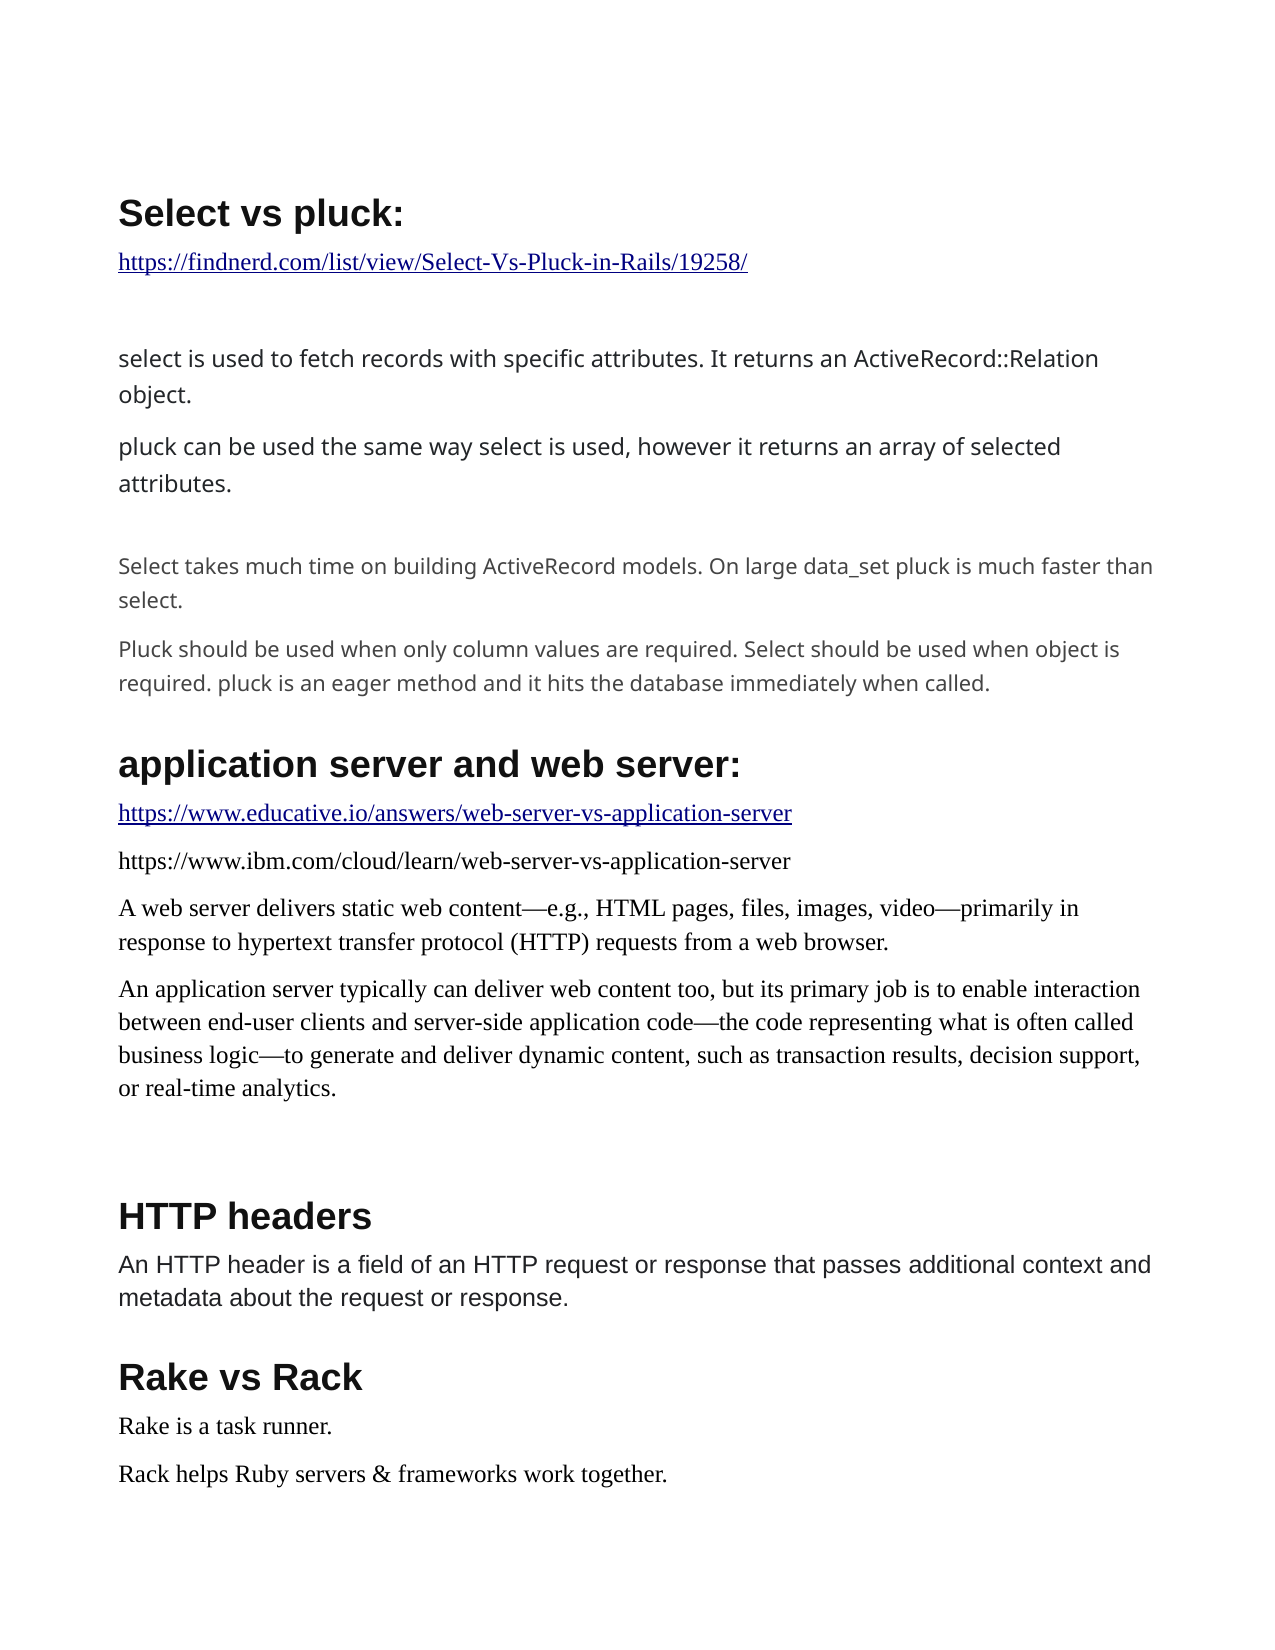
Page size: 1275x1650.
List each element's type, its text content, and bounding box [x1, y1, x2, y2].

subtitle application server and web server: [118, 742, 1157, 786]
text Rack helps Ruby servers & frameworks work together. [118, 1459, 1157, 1488]
text Rake is a task runner. [118, 1411, 1157, 1440]
text An application server typically can deliver web content too, but its primary job is to enable interaction between end-user clients and server-side application code—the code representing what is often called business logic—to generate and deliver dynamic content, such as transaction results, decision support, or real-time analytics. [118, 974, 1157, 1102]
text A web server delivers static web content—e.g., HTML pages, files, images, video—primarily in response to hypertext transfer protocol (HTTP) requests from a web browser. [118, 893, 1157, 955]
subtitle HTTP headers [118, 1193, 1157, 1237]
text https://findnerd.com/list/view/Select-Vs-Pluck-in-Rails/19258/ [118, 247, 1157, 276]
text An HTTP header is a field of an HTTP request or response that passes additional context and metadata about the request or response. [118, 1249, 1157, 1311]
text https://www.educative.io/answers/web-server-vs-application-server [118, 798, 1157, 827]
text https://www.ibm.com/cloud/learn/web-server-vs-application-server [118, 846, 1157, 875]
text pluck can be used the same way select is used, however it returns an array of selected attributes. [118, 430, 1157, 499]
subtitle Select vs pluck: [118, 191, 1157, 234]
text select is used to fetch records with specific attributes. It returns an ActiveRecord::Relation object. [118, 342, 1157, 411]
text Pluck should be used when only column values are required. Select should be used when object is required. pluck is an eager method and it hits the database immediately when called. [118, 634, 1157, 698]
text Select takes much time on building ActiveRecord models. On large data_set pluck is much faster than select. [118, 551, 1157, 615]
subtitle Rake vs Rack [118, 1355, 1157, 1399]
